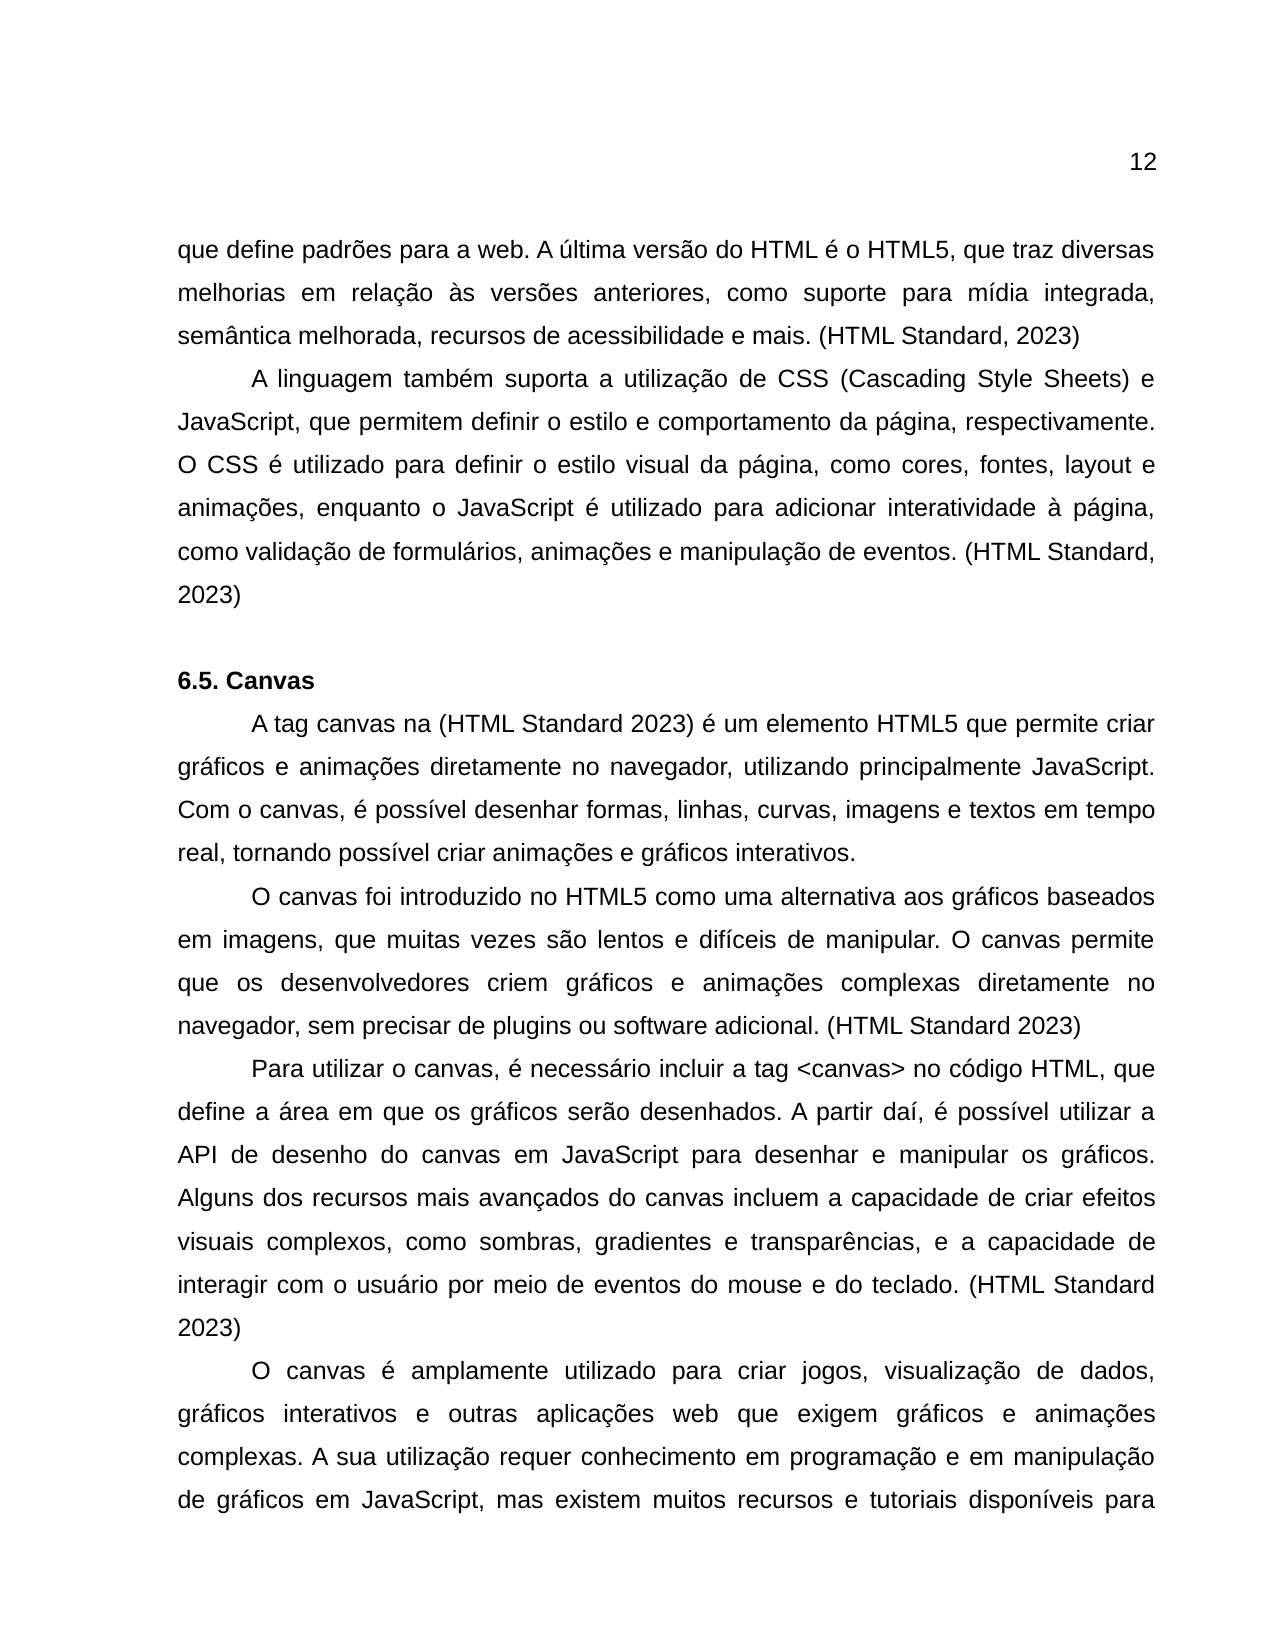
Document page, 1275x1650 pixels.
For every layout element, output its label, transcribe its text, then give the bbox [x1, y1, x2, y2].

text A linguagem também suporta a utilização de CSS (Cascading Style Sheets) e JavaScript, que permitem definir o estilo e comportamento da página, respectivamente. O CSS é utilizado para definir o estilo visual da página, como cores, fontes, layout e animações, enquanto o JavaScript é utilizado para adicionar interatividade à página, como validação de formulários, animações e manipulação de eventos. (HTML Standard, 2023) [177, 364, 1157, 608]
subtitle 6.5. Canvas [177, 666, 1157, 695]
text que define padrões para a web. A última versão do HTML é o HTML5, que traz diversas melhorias em relação às versões anteriores, como suporte para mídia integrada, semântica melhorada, recursos de acessibilidade e mais. (HTML Standard, 2023) [177, 235, 1157, 350]
text O canvas foi introduzido no HTML5 como uma alternativa aos gráficos baseados em imagens, que muitas vezes são lentos e difíceis de manipular. O canvas permite que os desenvolvedores criem gráficos e animações complexas diretamente no navegador, sem precisar de plugins ou software adicional. (HTML Standard 2023) [177, 882, 1157, 1040]
text O canvas é amplamente utilizado para criar jogos, visualização de dados, gráficos interativos e outras aplicações web que exigem gráficos e animações complexas. A sua utilização requer conhecimento em programação e em manipulação de gráficos em JavaScript, mas existem muitos recursos e tutoriais disponíveis para [177, 1356, 1157, 1514]
text A tag canvas na (HTML Standard 2023) é um elemento HTML5 que permite criar gráficos e animações diretamente no navegador, utilizando principalmente JavaScript. Com o canvas, é possível desenhar formas, linhas, curvas, imagens e textos em tempo real, tornando possível criar animações e gráficos interativos. [177, 709, 1157, 867]
text Para utilizar o canvas, é necessário incluir a tag <canvas> no código HTML, que define a área em que os gráficos serão desenhados. A partir daí, é possível utilizar a API de desenho do canvas em JavaScript para desenhar e manipular os gráficos. Alguns dos recursos mais avançados do canvas incluem a capacidade de criar efeitos visuais complexos, como sombras, gradientes e transparências, e a capacidade de interagir com o usuário por meio de eventos do mouse e do teclado. (HTML Standard 2023) [177, 1054, 1157, 1342]
